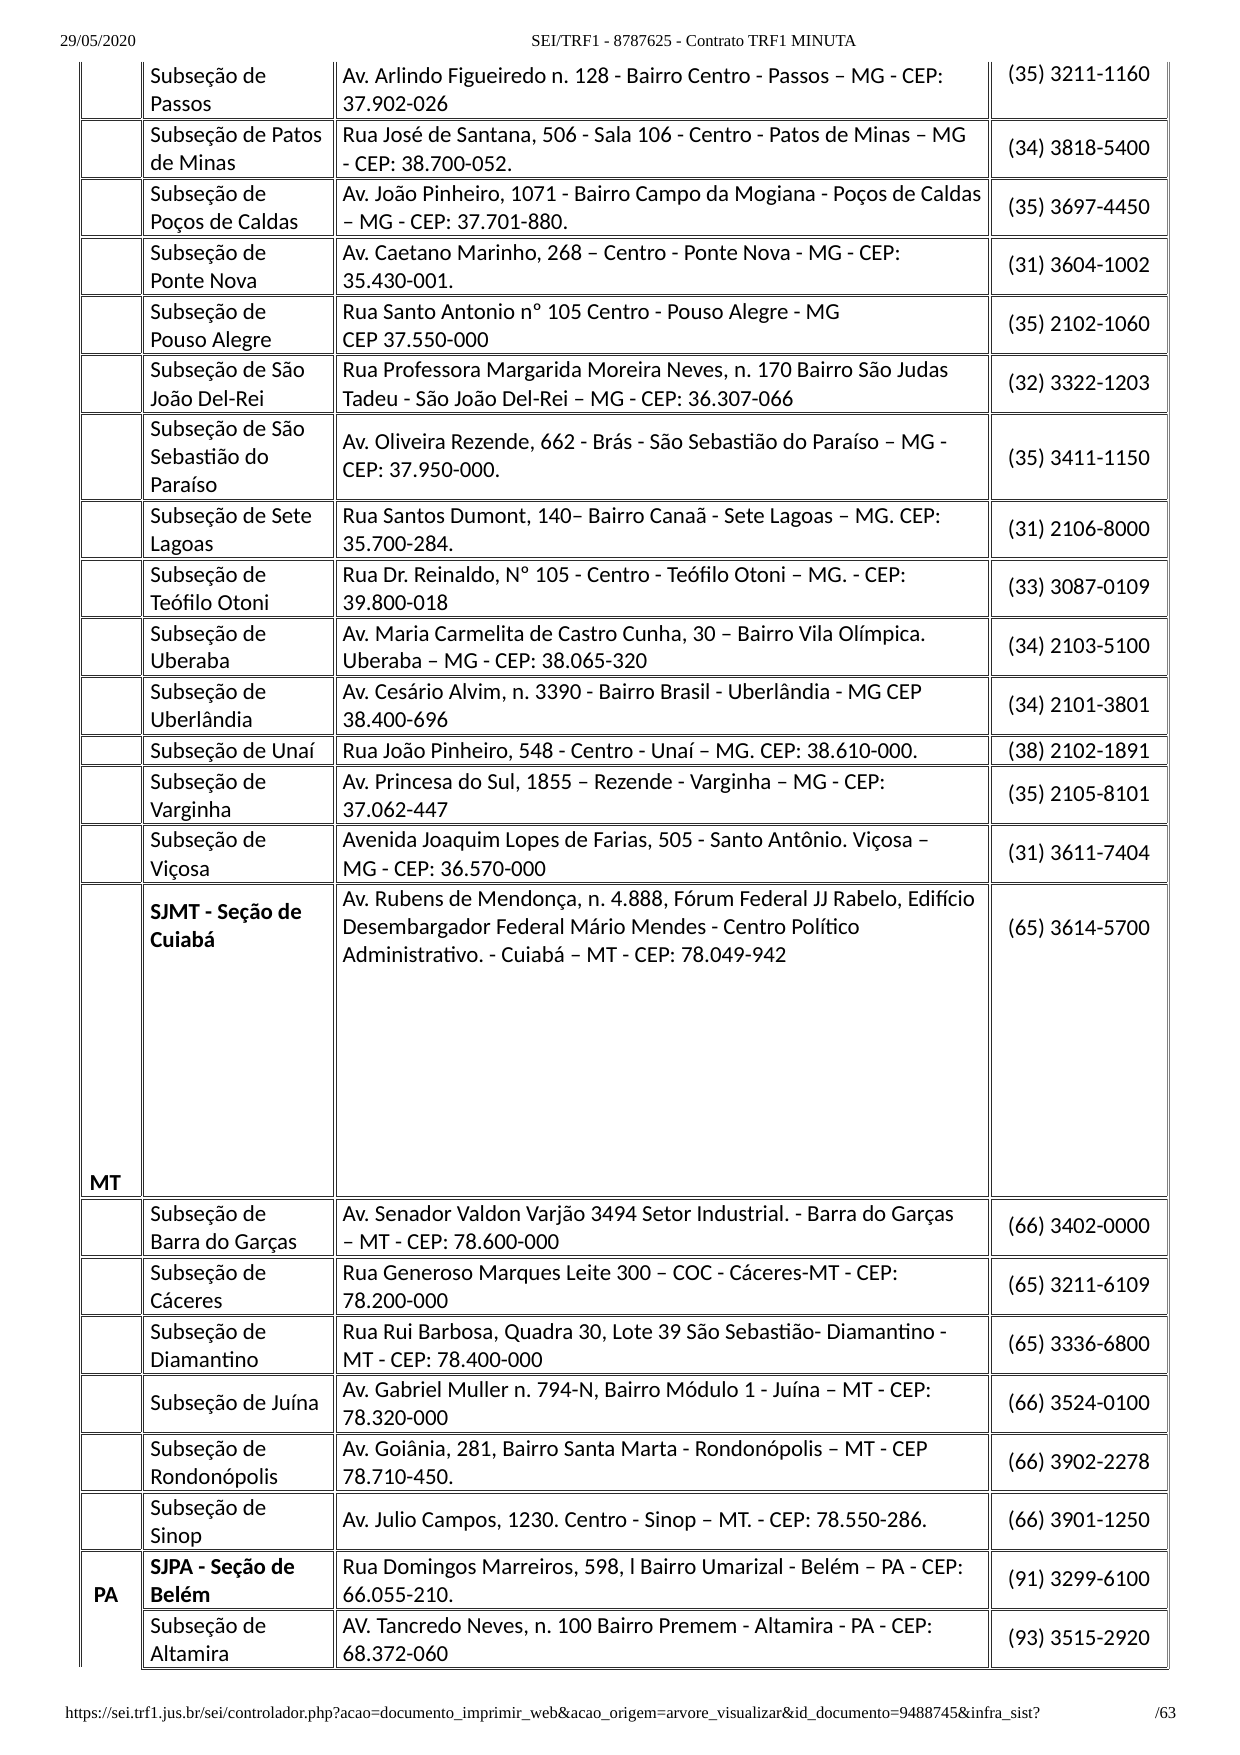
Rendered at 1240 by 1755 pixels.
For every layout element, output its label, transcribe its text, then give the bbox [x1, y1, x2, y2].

table_cell Subseção de Unaí [144, 737, 333, 764]
table_cell AV. Tancredo Neves, n. 100 Bairro Premem - Altamira - PA - CEP: 68.372-060 [337, 1611, 988, 1667]
table_cell [82, 1317, 141, 1373]
table_header Subseção de Passos [144, 62, 333, 118]
table_cell Subseção de Rondonópolis [144, 1435, 333, 1490]
table_cell (65) 3211-6109 [992, 1259, 1167, 1314]
table_cell Subseção de Uberlândia [144, 678, 333, 733]
table_cell [82, 415, 141, 498]
table_cell [82, 1608, 141, 1667]
table_cell Rua Santo Antonio nº 105 Centro - Pouso Alegre - MG CEP 37.550-000 [337, 297, 988, 353]
table_cell Rua Professora Margarida Moreira Neves, n. 170 Bairro São Judas Tadeu - São João Del-Rei – MG - CEP: 36.307-066 [337, 356, 988, 412]
table_cell Subseção de Varginha [144, 767, 333, 823]
table_cell (34) 2101-3801 [992, 678, 1167, 733]
table_cell Rua Rui Barbosa, Quadra 30, Lote 39 São Sebastião- Diamantino - MT - CEP: 78.400-000 [337, 1317, 988, 1373]
table_cell [82, 297, 141, 353]
table_cell Rua Santos Dumont, 140– Bairro Canaã - Sete Lagoas – MG. CEP: 35.700-284. [337, 502, 988, 557]
table_cell (34) 3818-5400 [992, 121, 1167, 177]
table_cell Rua Generoso Marques Leite 300 – COC - Cáceres-MT - CEP: 78.200-000 [337, 1259, 988, 1314]
table_cell [82, 1376, 141, 1432]
table_cell [82, 767, 141, 823]
table_cell Subseção de Cáceres [144, 1259, 333, 1314]
table_cell [82, 502, 141, 557]
table_cell Av. Gabriel Muller n. 794-N, Bairro Módulo 1 - Juína – MT - CEP: 78.320-000 [337, 1376, 988, 1432]
table_cell Av. Oliveira Rezende, 662 - Brás - São Sebastião do Paraíso – MG - CEP: 37.950-000. [337, 415, 988, 498]
table_cell Subseção de São Sebastião do Paraíso [144, 415, 333, 498]
table_cell (35) 2105-8101 [992, 767, 1167, 823]
table_cell (66) 3901-1250 [992, 1494, 1167, 1549]
table_cell Subseção de Ponte Nova [144, 239, 333, 294]
table_cell SJPA - Seção de Belém [144, 1552, 333, 1608]
table_cell Subseção de São João Del-Rei [144, 356, 333, 412]
table_cell Subseção de Viçosa [144, 826, 333, 882]
table_cell MT [82, 885, 141, 1196]
table_cell Subseção de Juína [144, 1376, 333, 1432]
table_cell PA [82, 1552, 141, 1608]
table_cell (93) 3515-2920 [992, 1611, 1167, 1667]
table_cell (65) 3336-6800 [992, 1317, 1167, 1373]
table_cell [82, 356, 141, 412]
table_cell Subseção de Teófilo Otoni [144, 561, 333, 616]
table_cell Av. João Pinheiro, 1071 - Bairro Campo da Mogiana - Poços de Caldas – MG - CEP: 37.701-880. [337, 180, 988, 235]
table_header Av. Arlindo Figueiredo n. 128 - Bairro Centro - Passos – MG - CEP: 37.902-026 [337, 62, 988, 118]
table_cell [82, 826, 141, 882]
table_cell [82, 239, 141, 294]
table_cell (35) 3697-4450 [992, 180, 1167, 235]
table_cell (35) 3411-1150 [992, 415, 1167, 498]
table_cell Av. Caetano Marinho, 268 – Centro - Ponte Nova - MG - CEP: 35.430-001. [337, 239, 988, 294]
table_cell [82, 1259, 141, 1314]
table_cell Av. Cesário Alvim, n. 3390 - Bairro Brasil - Uberlândia - MG CEP 38.400-696 [337, 678, 988, 733]
table_cell Av. Julio Campos, 1230. Centro - Sinop – MT. - CEP: 78.550-286. [337, 1494, 988, 1549]
table_cell (31) 3611-7404 [992, 826, 1167, 882]
table_cell SJMT - Seção de Cuiabá [144, 885, 333, 1196]
table_cell Subseção de Poços de Caldas [144, 180, 333, 235]
table_cell Rua Domingos Marreiros, 598, l Bairro Umarizal - Belém – PA - CEP: 66.055-210. [337, 1552, 988, 1608]
table_cell Rua João Pinheiro, 548 - Centro - Unaí – MG. CEP: 38.610-000. [337, 737, 988, 764]
table_cell Av. Maria Carmelita de Castro Cunha, 30 – Bairro Vila Olímpica. Uberaba – MG - CEP: 38.065-320 [337, 619, 988, 675]
table_cell [82, 737, 141, 764]
table_cell [82, 619, 141, 675]
table_cell Rua Dr. Reinaldo, Nº 105 - Centro - Teófilo Otoni – MG. - CEP: 39.800-018 [337, 561, 988, 616]
table_cell Rua José de Santana, 506 - Sala 106 - Centro - Patos de Minas – MG - CEP: 38.700-052. [337, 121, 988, 177]
table_header (35) 3211-1160 [992, 62, 1167, 118]
table_cell (33) 3087-0109 [992, 561, 1167, 616]
table_cell [82, 1435, 141, 1490]
table_cell (31) 3604-1002 [992, 239, 1167, 294]
table_cell (38) 2102-1891 [992, 737, 1167, 764]
table_cell (34) 2103-5100 [992, 619, 1167, 675]
table_cell Av. Goiânia, 281, Bairro Santa Marta - Rondonópolis – MT - CEP 78.710-450. [337, 1435, 988, 1490]
table_cell (31) 2106-8000 [992, 502, 1167, 557]
table_cell (91) 3299-6100 [992, 1552, 1167, 1608]
table_cell [82, 180, 141, 235]
table_cell (66) 3524-0100 [992, 1376, 1167, 1432]
table_cell Subseção de Uberaba [144, 619, 333, 675]
table_cell (32) 3322-1203 [992, 356, 1167, 412]
table_cell Av. Princesa do Sul, 1855 – Rezende - Varginha – MG - CEP: 37.062-447 [337, 767, 988, 823]
table_cell Avenida Joaquim Lopes de Farias, 505 - Santo Antônio. Viçosa – MG - CEP: 36.570-000 [337, 826, 988, 882]
table_cell [82, 678, 141, 733]
table_cell Av. Senador Valdon Varjão 3494 Setor Industrial. - Barra do Garças – MT - CEP: 78.600-000 [337, 1200, 988, 1255]
table_cell (66) 3402-0000 [992, 1200, 1167, 1255]
table_cell [82, 121, 141, 177]
table_cell Subseção de Pouso Alegre [144, 297, 333, 353]
table_cell [82, 561, 141, 616]
table_cell Subseção de Patos de Minas [144, 121, 333, 177]
table_header [82, 62, 141, 118]
table_cell (65) 3614-5700 [992, 885, 1167, 1196]
table_cell Av. Rubens de Mendonça, n. 4.888, Fórum Federal JJ Rabelo, Edifício Desembargador Federal Mário Mendes - Centro Político Administrativo. - Cuiabá – MT - CEP: 78.049-942 [337, 885, 988, 1196]
table_cell [82, 1200, 141, 1255]
table_cell Subseção de Sete Lagoas [144, 502, 333, 557]
table_cell Subseção de Altamira [144, 1611, 333, 1667]
table_cell Subseção de Sinop [144, 1494, 333, 1549]
table_cell Subseção de Barra do Garças [144, 1200, 333, 1255]
table_cell (35) 2102-1060 [992, 297, 1167, 353]
table_cell [82, 1494, 141, 1549]
table_cell (66) 3902-2278 [992, 1435, 1167, 1490]
table_cell Subseção de Diamantino [144, 1317, 333, 1373]
